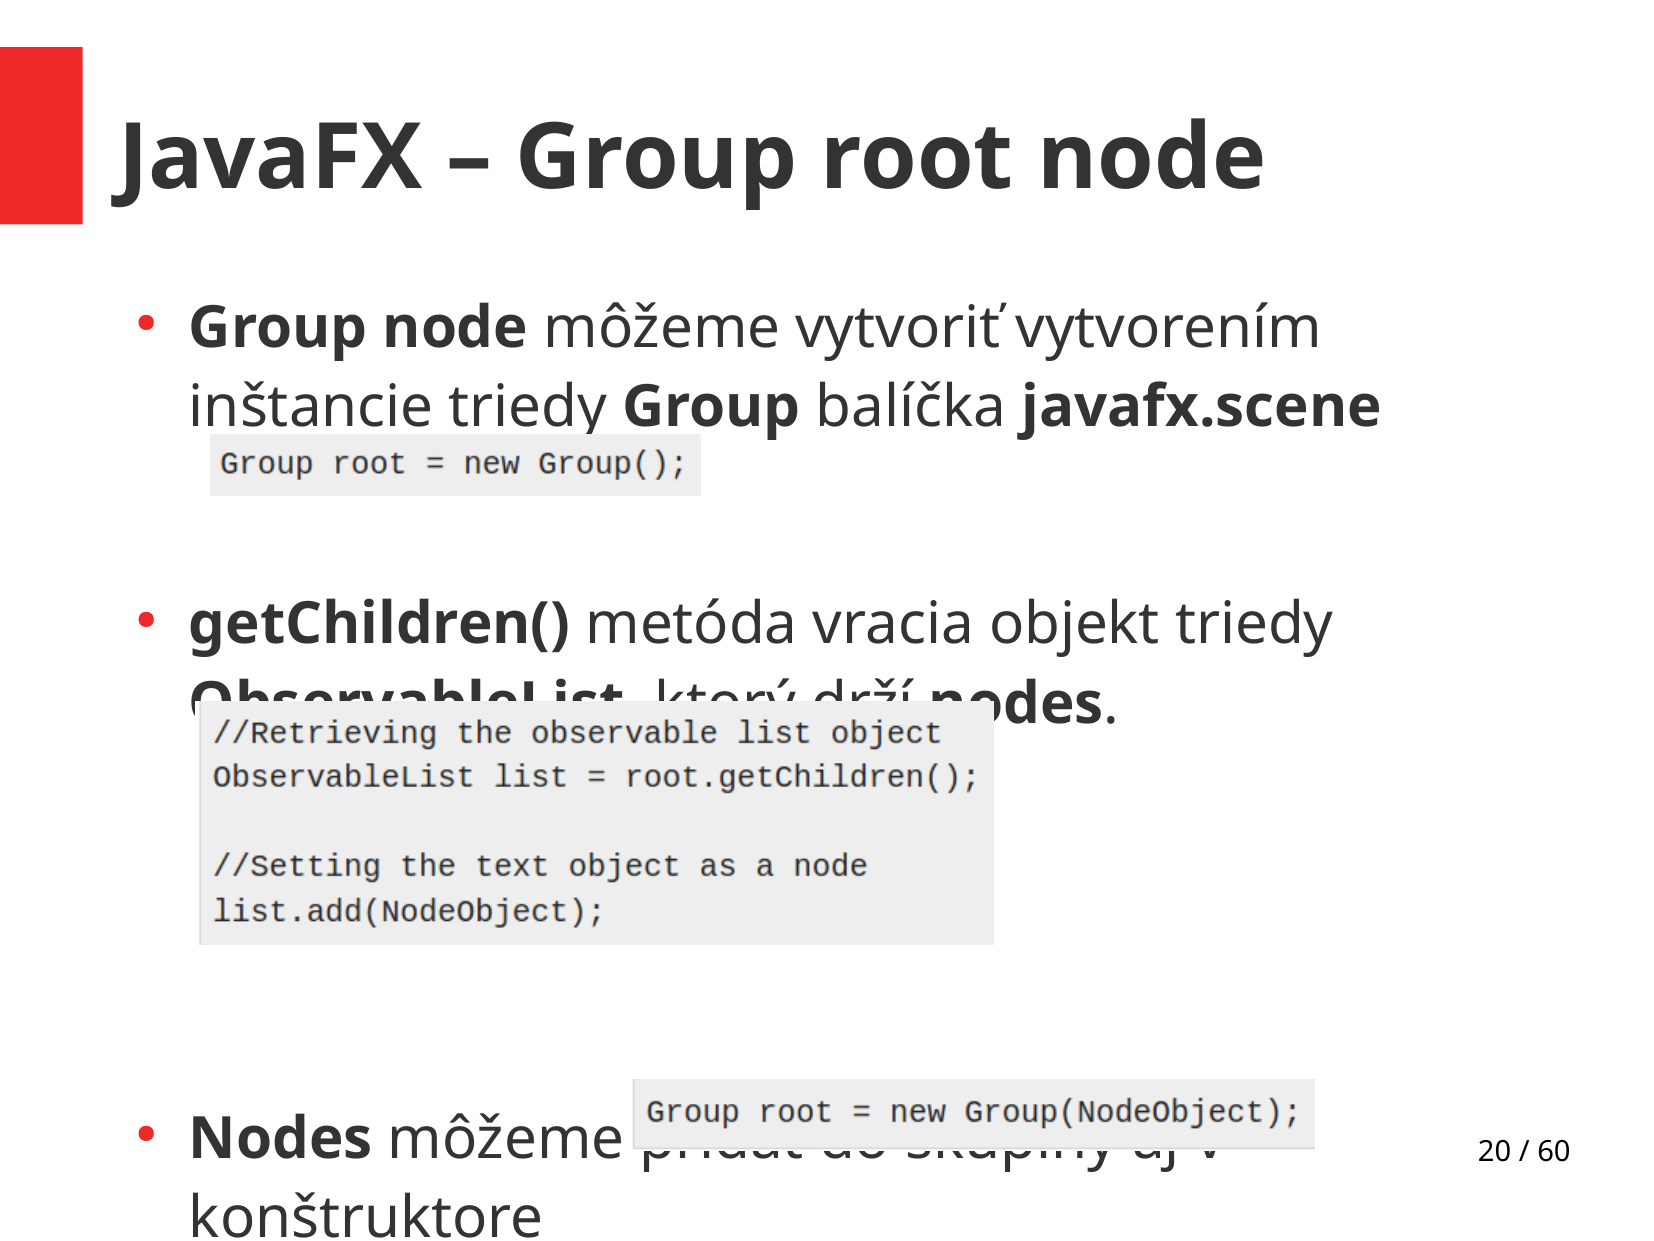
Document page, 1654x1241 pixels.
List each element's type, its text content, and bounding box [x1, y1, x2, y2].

picture [195, 701, 994, 946]
list Group node môžeme vytvoriť vytvorením inštancie triedy Group balíčka javafx.scene getChildren() metóda vracia objekt triedy ObservableList, ktorý drží nodes. Nodes môžeme pridať do skupiny aj v konštruktore [118, 285, 1536, 1005]
picture [630, 1079, 1315, 1151]
picture [210, 434, 701, 496]
title JavaFX – Group root node [118, 49, 1571, 257]
